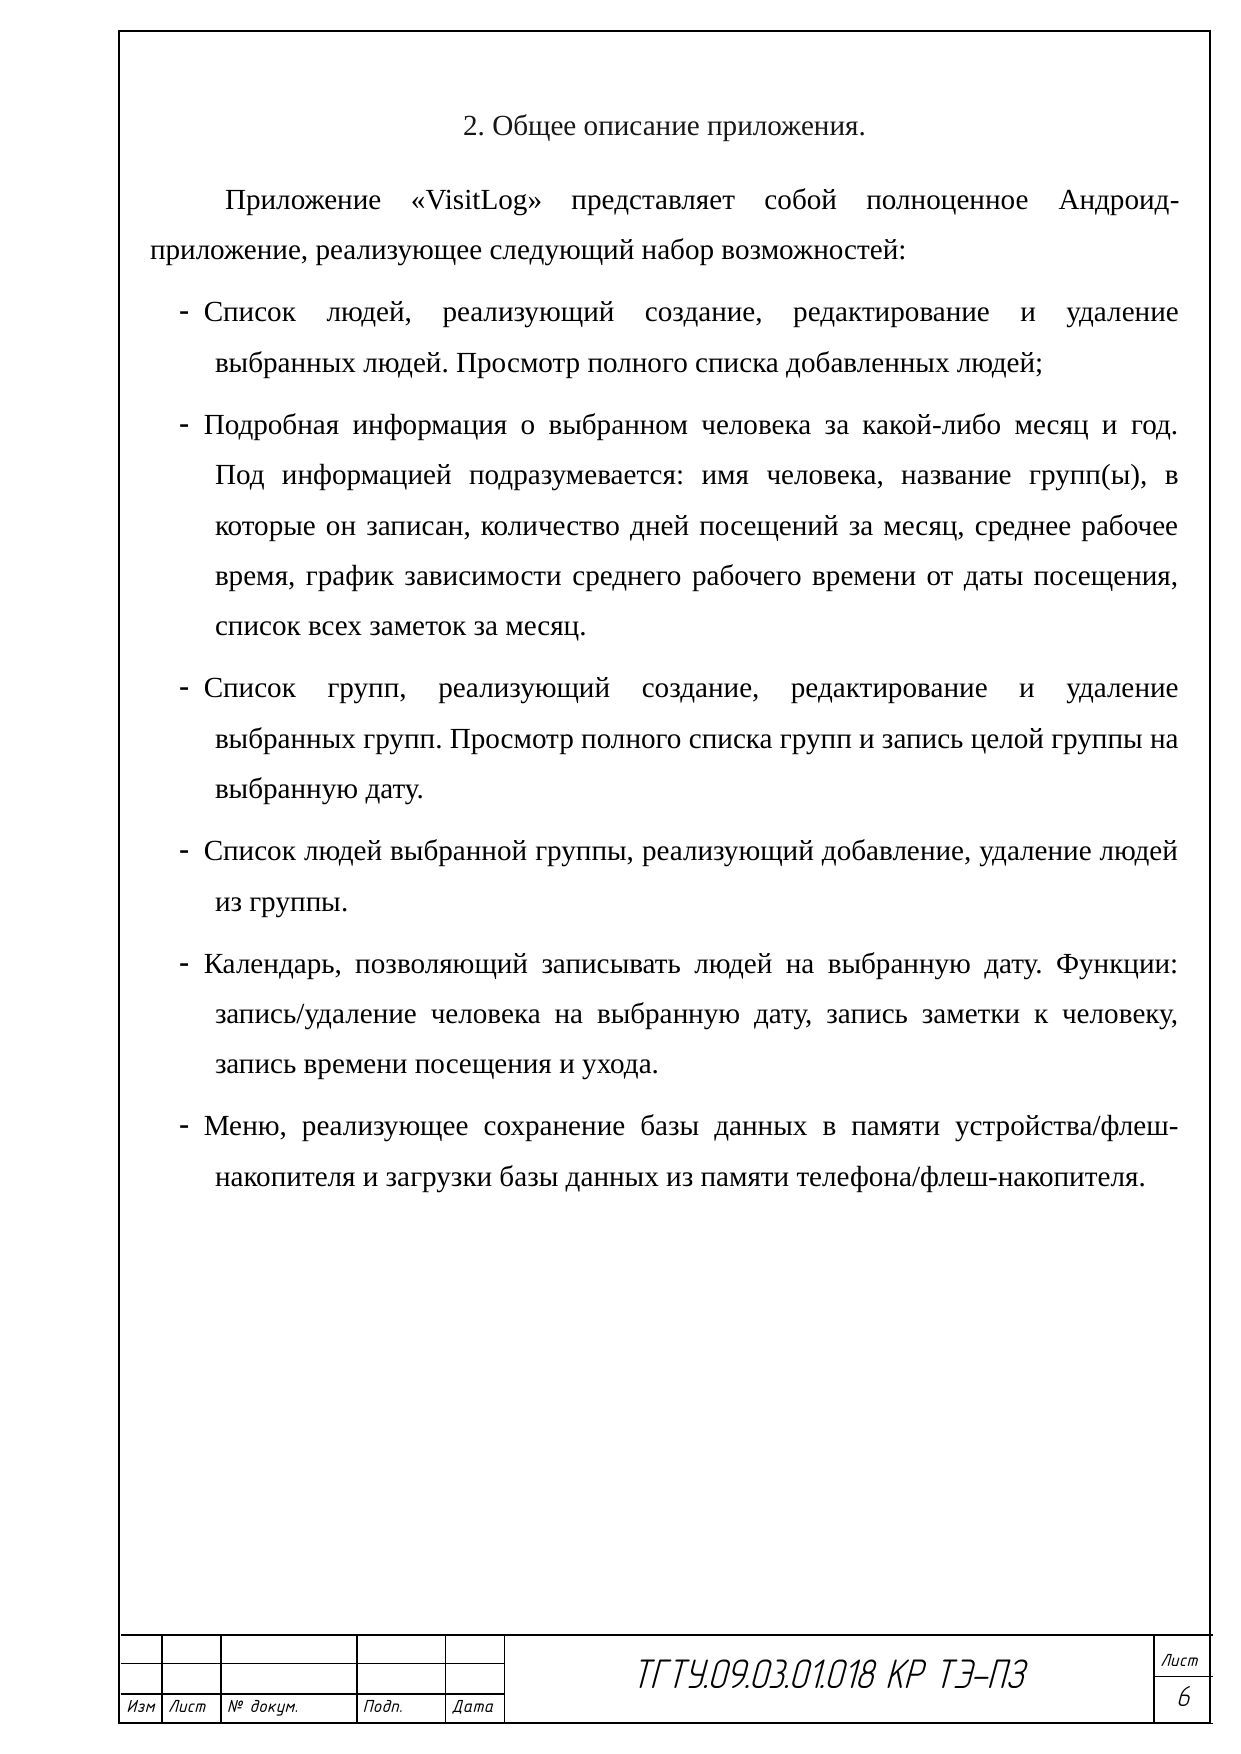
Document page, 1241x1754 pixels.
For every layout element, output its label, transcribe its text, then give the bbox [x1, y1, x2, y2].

list Список людей, реализующий создание, редактирование и удаление выбранных людей. Просмотр полного списка добавленных людей; [179, 294, 1179, 378]
list Список людей выбранной группы, реализующий добавление, удаление людей из группы. [179, 833, 1179, 917]
text Приложение «VisitLog» представляет собой полноценное Андроид-приложение, реализующее следующий набор возможностей: [150, 182, 1179, 266]
list Подробная информация о выбранном человека за какой-либо месяц и год. Под информацией подразумевается: имя человека, название групп(ы), в которые он записан, количество дней посещений за месяц, среднее рабочее время, график зависимости среднего рабочего времени от даты посещения, список всех заметок за месяц. [179, 407, 1179, 642]
list Календарь, позволяющий записывать людей на выбранную дату. Функции: запись/удаление человека на выбранную дату, запись заметки к человеку, запись времени посещения и ухода. [179, 946, 1179, 1080]
list Список групп, реализующий создание, редактирование и удаление выбранных групп. Просмотр полного списка групп и запись целой группы на выбранную дату. [179, 670, 1179, 805]
subtitle 2. Общее описание приложения. [150, 108, 1179, 142]
list Меню, реализующее сохранение базы данных в памяти устройства/флеш-накопителя и загрузки базы данных из памяти телефона/флеш-накопителя. [179, 1108, 1179, 1192]
